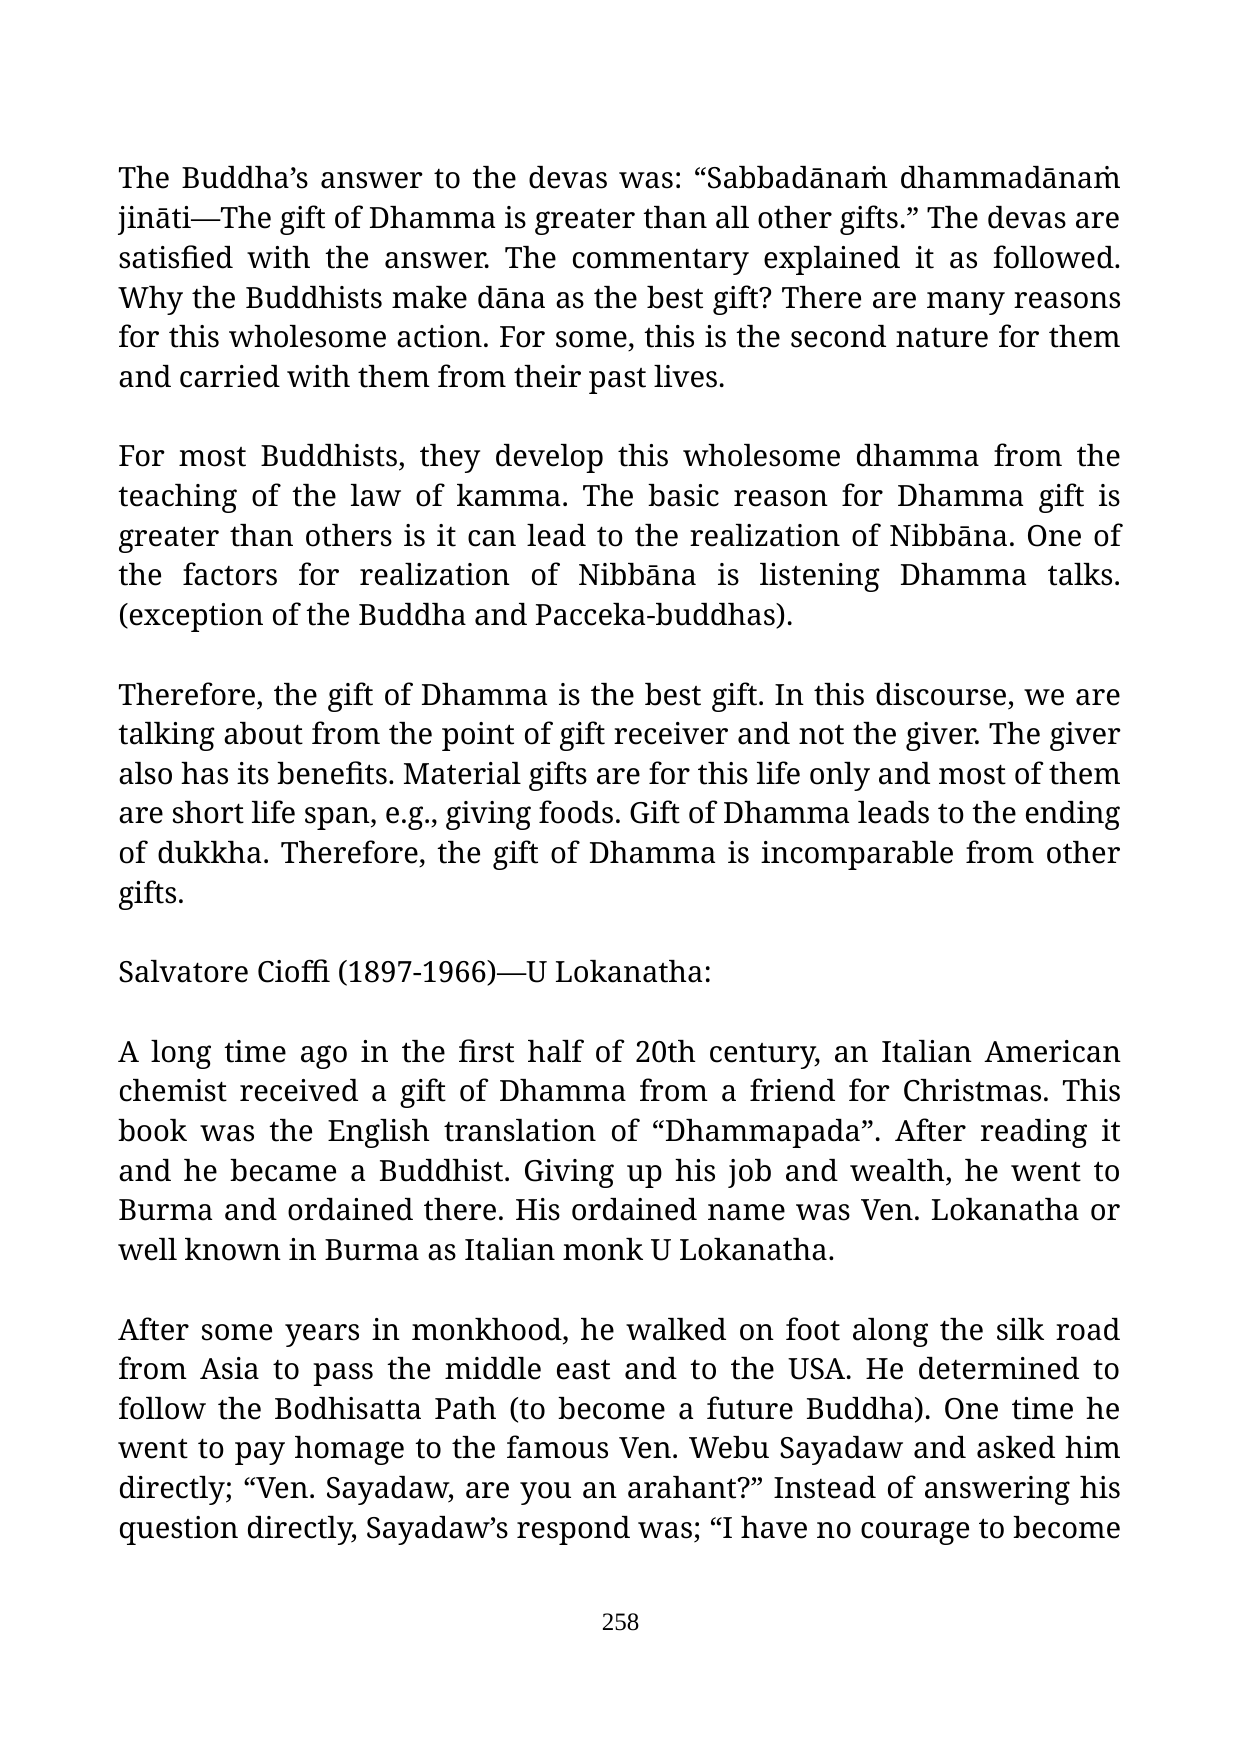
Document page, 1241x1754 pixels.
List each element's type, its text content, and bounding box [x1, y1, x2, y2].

text The Buddha’s answer to the devas was: “Sabbadānaṁ dhammadānaṁ jināti—The gift of Dhamma is greater than all other gifts.” The devas are satisfied with the answer. The commentary explained it as followed. Why the Buddhists make dāna as the best gift? There are many reasons for this wholesome action. For some, this is the second nature for them and carried with them from their past lives. For most Buddhists, they develop this wholesome dhamma from the teaching of the law of kamma. The basic reason for Dhamma gift is greater than others is it can lead to the realization of Nibbāna. One of the factors for realization of Nibbāna is listening Dhamma talks. (exception of the Buddha and Pacceka-buddhas). Therefore, the gift of Dhamma is the best gift. In this discourse, we are talking about from the point of gift receiver and not the giver. The giver also has its benefits. Material gifts are for this life only and most of them are short life span, e.g., giving foods. Gift of Dhamma leads to the ending of dukkha. Therefore, the gift of Dhamma is incomparable from other gifts. Salvatore Cioffi (1897-1966)—U Lokanatha: A long time ago in the first half of 20th century, an Italian American chemist received a gift of Dhamma from a friend for Christmas. This book was the English translation of “Dhammapada”. After reading it and he became a Buddhist. Giving up his job and wealth, he went to Burma and ordained there. His ordained name was Ven. Lokanatha or well known in Burma as Italian monk U Lokanatha. After some years in monkhood, he walked on foot along the silk road from Asia to pass the middle east and to the USA. He determined to follow the Bodhisatta Path (to become a future Buddha). One time he went to pay homage to the famous Ven. Webu Sayadaw and asked him directly; “Ven. Sayadaw, are you an arahant?” Instead of answering his question directly, Sayadaw’s respond was; “I have no courage to become [118, 118, 1122, 1547]
